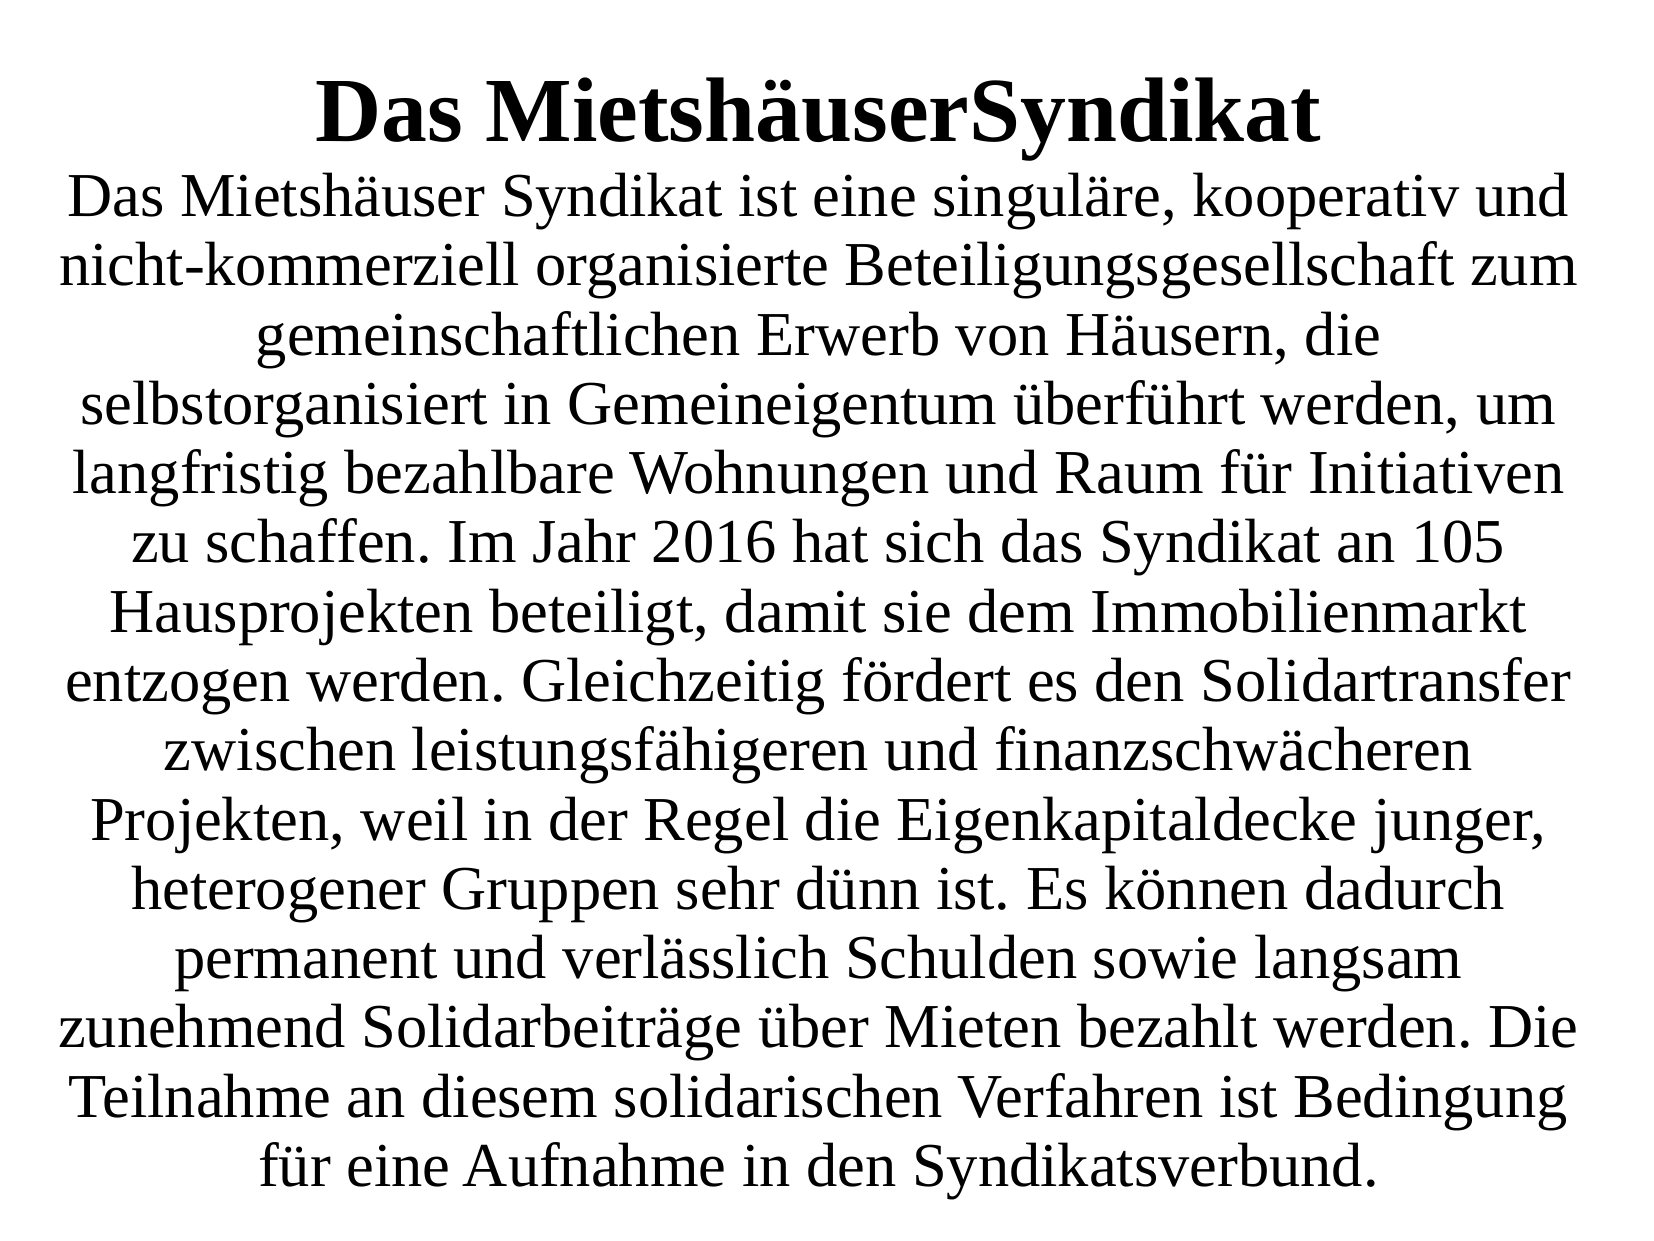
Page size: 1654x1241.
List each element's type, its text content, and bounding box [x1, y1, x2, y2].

text_box Das MietshäuserSyndikat Das Mietshäuser Syndikat ist eine singuläre, kooperativ und nicht-kommerziell organisierte Beteiligungsgesellschaft zum gemeinschaftlichen Erwerb von Häusern, die selbstorganisiert in Gemeineigentum überführt werden, um langfristig bezahlbare Wohnungen und Raum für Initiativen zu schaffen. Im Jahr 2016 hat sich das Syndikat an 105 Hausprojekten beteiligt, damit sie dem Immobilienmarkt entzogen werden. Gleichzeitig fördert es den Solidartransfer zwischen leistungsfähigeren und finanzschwächeren Projekten, weil in der Regel die Eigenkapitaldecke junger, heterogener Gruppen sehr dünn ist. Es können dadurch permanent und verlässlich Schulden sowie langsam zunehmend Solidarbeiträge über Mieten bezahlt werden. Die Teilnahme an diesem solidarischen Verfahren ist Bedingung für eine Aufnahme in den Syndikatsverbund. [43, 51, 1616, 1212]
